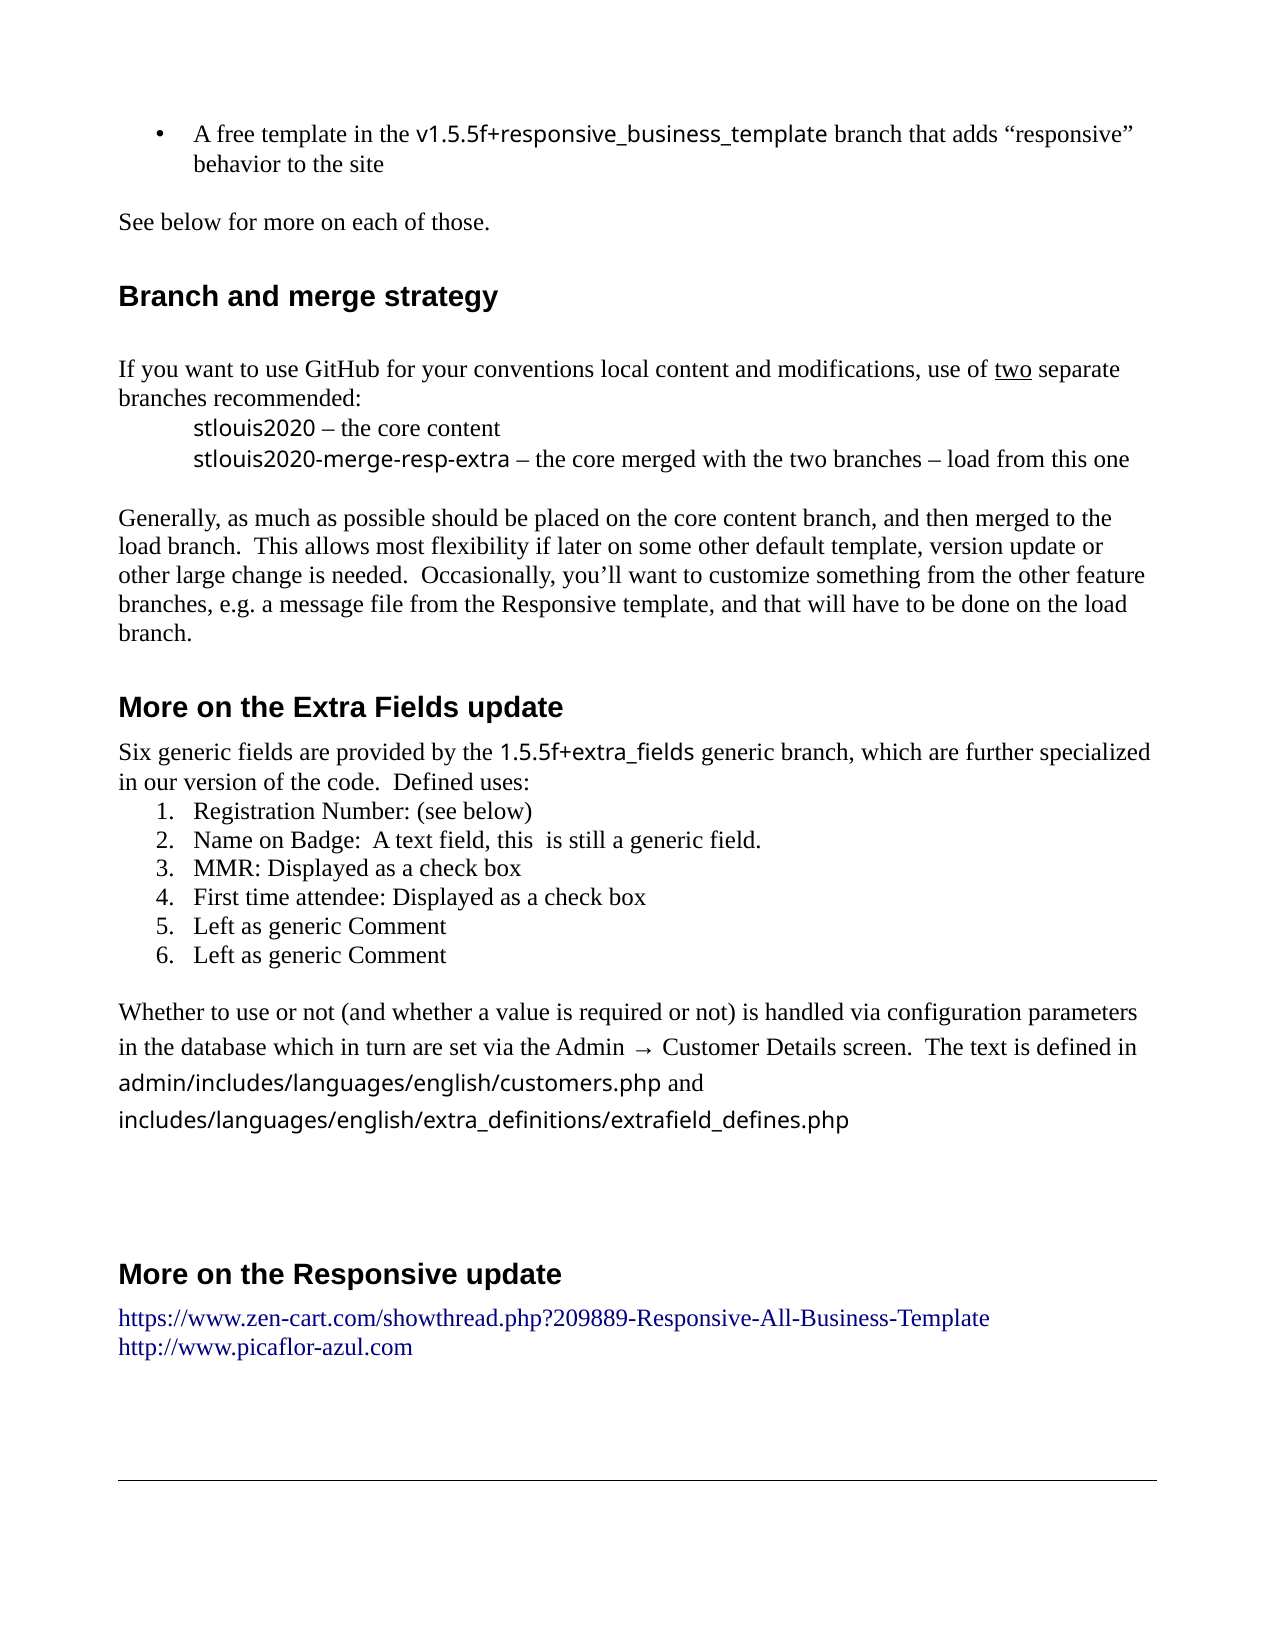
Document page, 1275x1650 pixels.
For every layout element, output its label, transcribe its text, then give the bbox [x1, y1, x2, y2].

list First time attendee: Displayed as a check box [156, 882, 1157, 911]
list MMR: Displayed as a check box [156, 853, 1157, 882]
list Left as generic Comment [156, 940, 1157, 968]
list Name on Badge: A text field, this is still a generic field. [156, 825, 1157, 853]
text Generally, as much as possible should be placed on the core content branch, and then merged to the load branch. This allows most flexibility if later on some other default template, version update or other large change is needed. Occasionally, you’ll want to customize something from the other feature branches, e.g. a message file from the Responsive template, and that will have to be done on the load branch. [118, 503, 1157, 646]
text http://www.picaflor-azul.com [118, 1332, 1157, 1361]
list Registration Number: (see below) [156, 796, 1157, 825]
list Left as generic Comment [156, 911, 1157, 940]
text Six generic fields are provided by the 1.5.5f+extra_fields generic branch, which are further specialized in our version of the code. Defined uses: [118, 736, 1157, 796]
list A free template in the v1.5.5f+responsive_business_template branch that adds “responsive” behavior to the site [156, 118, 1157, 178]
text If you want to use GitHub for your conventions local content and modifications, use of two separate branches recommended: [118, 354, 1157, 411]
text stlouis2020 – the core content [118, 411, 1157, 443]
subtitle Branch and merge strategy [118, 279, 1157, 313]
text https://www.zen-cart.com/showthread.php?209889-Responsive-All-Business-Template [118, 1303, 1157, 1332]
subtitle More on the Extra Fields update [118, 690, 1157, 723]
subtitle More on the Responsive update [118, 1257, 1157, 1291]
text See below for more on each of those. [118, 207, 1157, 236]
text stlouis2020-merge-resp-extra – the core merged with the two branches – load from this one [118, 443, 1157, 474]
text Whether to use or not (and whether a value is required or not) is handled via configuration parameters in the database which in turn are set via the Admin → Customer Details screen. The text is defined in admin/includes/languages/english/customers.php and includes/languages/english/extra_definitions/extrafield_defines.php [118, 997, 1157, 1136]
